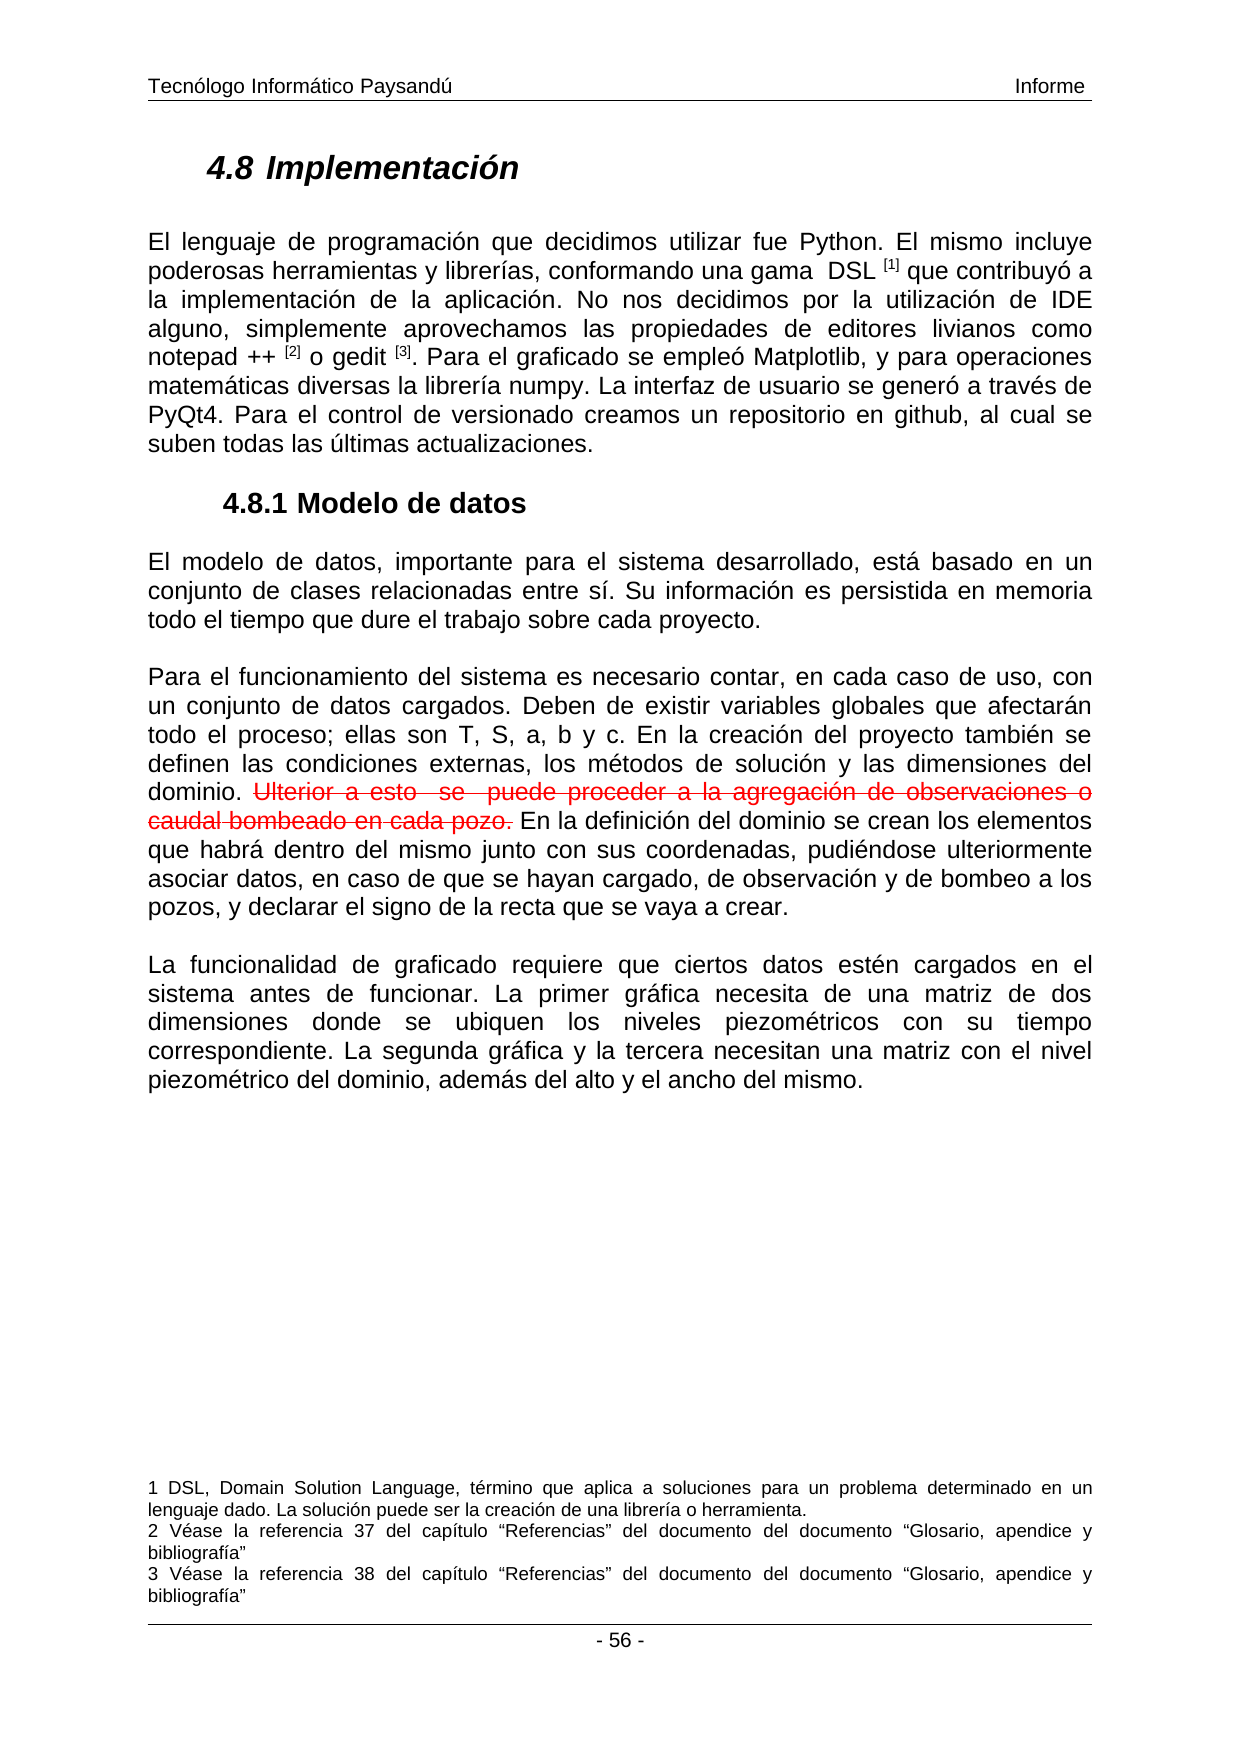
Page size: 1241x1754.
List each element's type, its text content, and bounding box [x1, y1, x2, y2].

text La funcionalidad de graficado requiere que ciertos datos estén cargados en el sistema antes de funcionar. La primer gráfica necesita de una matriz de dos dimensiones donde se ubiquen los niveles piezométricos con su tiempo correspondiente. La segunda gráfica y la tercera necesitan una matriz con el nivel piezométrico del dominio, además del alto y el ancho del mismo. [148, 950, 1092, 1093]
subtitle Modelo de datos [223, 486, 1092, 520]
subtitle Implementación [207, 148, 1092, 186]
text Para el funcionamiento del sistema es necesario contar, en cada caso de uso, con un conjunto de datos cargados. Deben de existir variables globales que afectarán todo el proceso; ellas son T, S, a, b y c. En la creación del proyecto también se definen las condiciones externas, los métodos de solución y las dimensiones del dominio. Ulterior a esto se puede proceder a la agregación de observaciones o caudal bombeado en cada pozo. En la definición del dominio se crean los elementos que habrá dentro del mismo junto con sus coordenadas, pudiéndose ulteriormente asociar datos, en caso de que se hayan cargado, de observación y de bombeo a los pozos, y declarar el signo de la recta que se vaya a crear. [148, 662, 1092, 921]
text Véase la referencia 37 del capítulo “Referencias” del documento del documento “Glosario, apendice y bibliografía” [148, 1520, 1092, 1563]
text El lenguaje de programación que decidimos utilizar fue Python. El mismo incluye poderosas herramientas y librerías, conformando una gama DSL [] que contribuyó a la implementación de la aplicación. No nos decidimos por la utilización de IDE alguno, simplemente aprovechamos las propiedades de editores livianos como notepad ++ [] o gedit []. Para el graficado se empleó Matplotlib, y para operaciones matemáticas diversas la librería numpy. La interfaz de usuario se generó a través de PyQt4. Para el control de versionado creamos un repositorio en github, al cual se suben todas las últimas actualizaciones. [148, 227, 1092, 457]
text El modelo de datos, importante para el sistema desarrollado, está basado en un conjunto de clases relacionadas entre sí. Su información es persistida en memoria todo el tiempo que dure el trabajo sobre cada proyecto. [148, 547, 1092, 633]
text Véase la referencia 38 del capítulo “Referencias” del documento del documento “Glosario, apendice y bibliografía” [148, 1563, 1092, 1606]
text DSL, Domain Solution Language, término que aplica a soluciones para un problema determinado en un lenguaje dado. La solución puede ser la creación de una librería o herramienta. [148, 1477, 1092, 1520]
